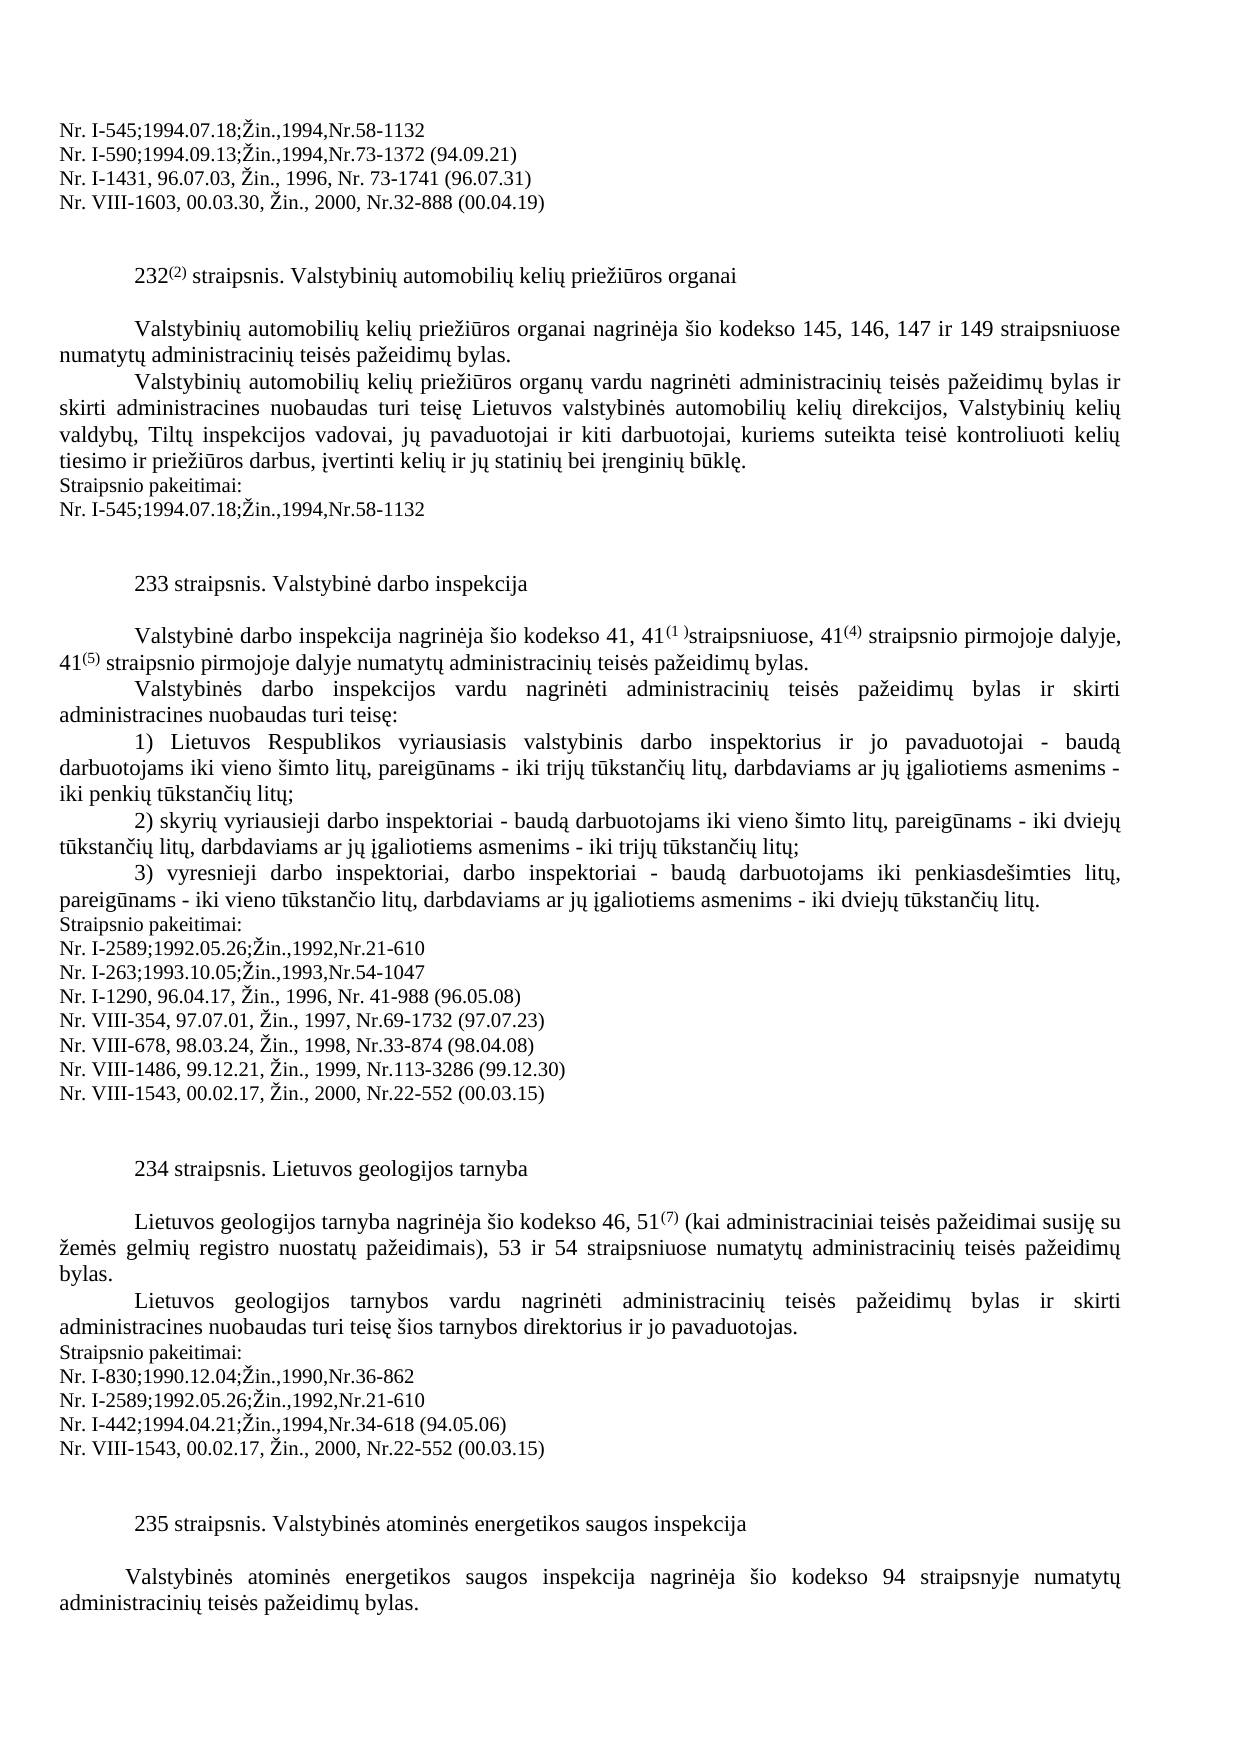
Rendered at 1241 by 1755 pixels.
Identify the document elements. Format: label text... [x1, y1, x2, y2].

text Nr. VIII-1486, 99.12.21, Žin., 1999, Nr.113-3286 (99.12.30) [59, 1057, 1122, 1081]
text Valstybinių automobilių kelių priežiūros organų vardu nagrinėti administracinių teisės pažeidimų bylas ir skirti administracines nuobaudas turi teisę Lietuvos valstybinės automobilių kelių direkcijos, Valstybinių kelių valdybų, Tiltų inspekcijos vadovai, jų pavaduotojai ir kiti darbuotojai, kuriems suteikta teisė kontroliuoti kelių tiesimo ir priežiūros darbus, įvertinti kelių ir jų statinių bei įrenginių būklę. [59, 368, 1122, 473]
text Nr. I-442;1994.04.21;Žin.,1994,Nr.34-618 (94.05.06) [59, 1412, 1122, 1436]
text 3) vyresnieji darbo inspektoriai, darbo inspektoriai - baudą darbuotojams iki penkiasdešimties litų, pareigūnams - iki vieno tūkstančio litų, darbdaviams ar jų įgaliotiems asmenims - iki dviejų tūkstančių litų. [59, 859, 1122, 912]
text Nr. VIII-354, 97.07.01, Žin., 1997, Nr.69-1732 (97.07.23) [59, 1008, 1122, 1032]
text Nr. I-590;1994.09.13;Žin.,1994,Nr.73-1372 (94.09.21) [59, 142, 1122, 166]
text 232(2) straipsnis. Valstybinių automobilių kelių priežiūros organai [59, 262, 1122, 289]
text Valstybinių automobilių kelių priežiūros organai nagrinėja šio kodekso 145, 146, 147 ir 149 straipsniuose numatytų administracinių teisės pažeidimų bylas. [59, 315, 1122, 368]
text Nr. I-545;1994.07.18;Žin.,1994,Nr.58-1132 [59, 118, 1122, 142]
text Nr. VIII-1603, 00.03.30, Žin., 2000, Nr.32-888 (00.04.19) [59, 190, 1122, 214]
text Lietuvos geologijos tarnybos vardu nagrinėti administracinių teisės pažeidimų bylas ir skirti administracines nuobaudas turi teisę šios tarnybos direktorius ir jo pavaduotojas. [59, 1287, 1122, 1339]
text 233 straipsnis. Valstybinė darbo inspekcija [59, 569, 1122, 596]
text 1) Lietuvos Respublikos vyriausiasis valstybinis darbo inspektorius ir jo pavaduotojai - baudą darbuotojams iki vieno šimto litų, pareigūnams - iki trijų tūkstančių litų, darbdaviams ar jų įgaliotiems asmenims - iki penkių tūkstančių litų; [59, 728, 1122, 807]
text Nr. I-2589;1992.05.26;Žin.,1992,Nr.21-610 [59, 1388, 1122, 1412]
text 234 straipsnis. Lietuvos geologijos tarnyba [59, 1155, 1122, 1181]
text Nr. VIII-678, 98.03.24, Žin., 1998, Nr.33-874 (98.04.08) [59, 1032, 1122, 1057]
text Nr. I-263;1993.10.05;Žin.,1993,Nr.54-1047 [59, 960, 1122, 984]
text Straipsnio pakeitimai: [59, 1339, 1122, 1364]
text Valstybinės darbo inspekcijos vardu nagrinėti administracinių teisės pažeidimų bylas ir skirti administracines nuobaudas turi teisę: [59, 675, 1122, 728]
text Straipsnio pakeitimai: [59, 473, 1122, 497]
text Valstybinė darbo inspekcija nagrinėja šio kodekso 41, 41(1 )straipsniuose, 41(4) straipsnio pirmojoje dalyje, 41(5) straipsnio pirmojoje dalyje numatytų administracinių teisės pažeidimų bylas. [59, 622, 1122, 675]
text 2) skyrių vyriausieji darbo inspektoriai - baudą darbuotojams iki vieno šimto litų, pareigūnams - iki dviejų tūkstančių litų, darbdaviams ar jų įgaliotiems asmenims - iki trijų tūkstančių litų; [59, 807, 1122, 859]
text Nr. I-1431, 96.07.03, Žin., 1996, Nr. 73-1741 (96.07.31) [59, 166, 1122, 190]
text 235 straipsnis. Valstybinės atominės energetikos saugos inspekcija [59, 1510, 1122, 1537]
text Nr. I-1290, 96.04.17, Žin., 1996, Nr. 41-988 (96.05.08) [59, 984, 1122, 1008]
text Nr. VIII-1543, 00.02.17, Žin., 2000, Nr.22-552 (00.03.15) [59, 1081, 1122, 1105]
text Nr. VIII-1543, 00.02.17, Žin., 2000, Nr.22-552 (00.03.15) [59, 1436, 1122, 1460]
text Nr. I-830;1990.12.04;Žin.,1990,Nr.36-862 [59, 1364, 1122, 1388]
text Nr. I-545;1994.07.18;Žin.,1994,Nr.58-1132 [59, 497, 1122, 521]
text Lietuvos geologijos tarnyba nagrinėja šio kodekso 46, 51(7) (kai administraciniai teisės pažeidimai susiję su žemės gelmių registro nuostatų pažeidimais), 53 ir 54 straipsniuose numatytų administracinių teisės pažeidimų bylas. [59, 1208, 1122, 1287]
text Straipsnio pakeitimai: [59, 912, 1122, 936]
text Nr. I-2589;1992.05.26;Žin.,1992,Nr.21-610 [59, 936, 1122, 960]
text Valstybinės atominės energetikos saugos inspekcija nagrinėja šio kodekso 94 straipsnyje numatytų administracinių teisės pažeidimų bylas. [59, 1563, 1122, 1616]
